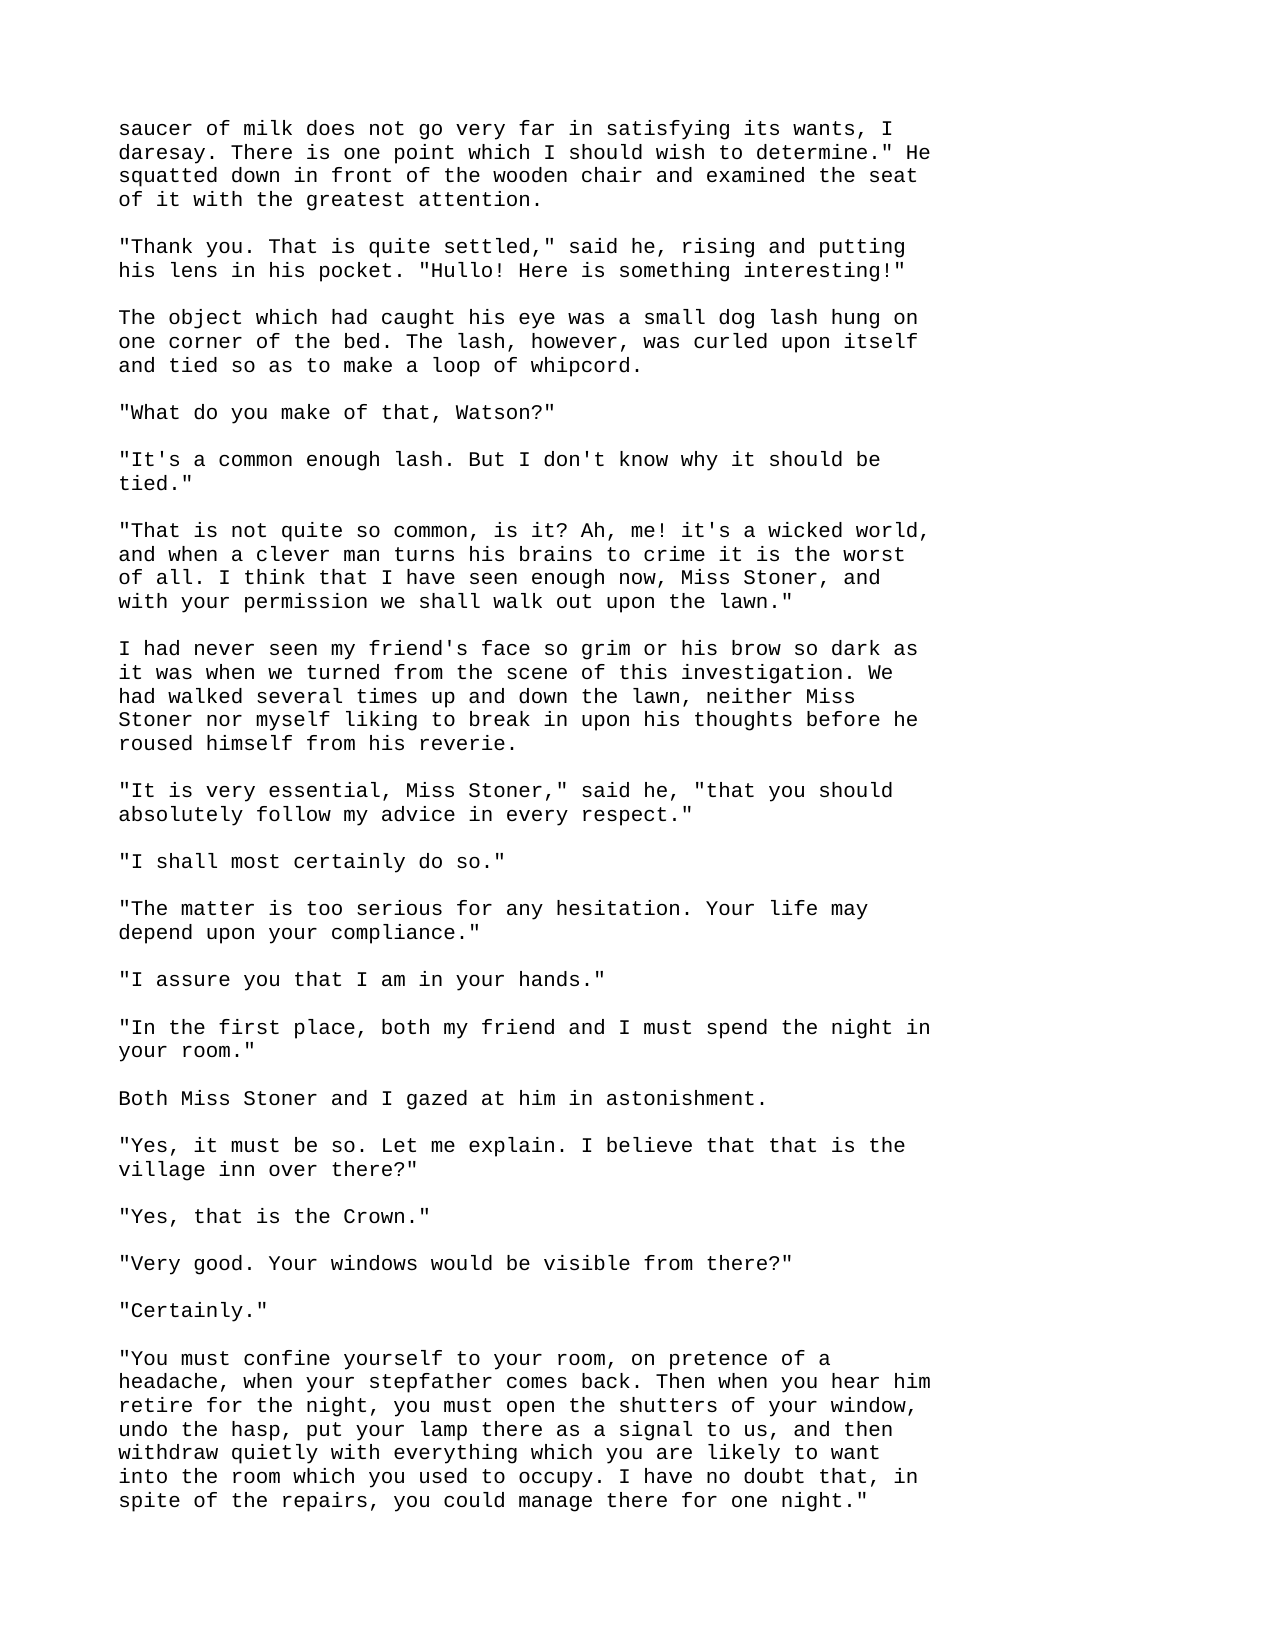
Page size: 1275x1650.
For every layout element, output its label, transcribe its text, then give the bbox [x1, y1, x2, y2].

text and tied so as to make a loop of whipcord. [118, 354, 1157, 378]
text it was when we turned from the scene of this investigation. We [118, 662, 1157, 686]
text "I shall most certainly do so." [118, 851, 1157, 875]
text absolutely follow my advice in every respect." [118, 804, 1157, 827]
text "It's a common enough lash. But I don't know why it should be [118, 449, 1157, 473]
text retire for the night, you must open the shutters of your window, [118, 1395, 1157, 1419]
text spite of the repairs, you could manage there for one night." [118, 1489, 1157, 1513]
text daresay. There is one point which I should wish to determine." He [118, 142, 1157, 165]
text "The matter is too serious for any hesitation. Your life may [118, 898, 1157, 922]
text your room." [118, 1040, 1157, 1064]
text The object which had caught his eye was a small dog lash hung on [118, 307, 1157, 331]
text "That is not quite so common, is it? Ah, me! it's a wicked world, [118, 520, 1157, 544]
text had walked several times up and down the lawn, neither Miss [118, 686, 1157, 709]
text "I assure you that I am in your hands." [118, 969, 1157, 993]
text of it with the greatest attention. [118, 189, 1157, 213]
text tied." [118, 473, 1157, 496]
text village inn over there?" [118, 1158, 1157, 1182]
text "In the first place, both my friend and I must spend the night in [118, 1017, 1157, 1040]
text his lens in his pocket. "Hullo! Here is something interesting!" [118, 260, 1157, 284]
text squatted down in front of the wooden chair and examined the seat [118, 165, 1157, 189]
text saucer of milk does not go very far in satisfying its wants, I [118, 118, 1157, 142]
text of all. I think that I have seen enough now, Miss Stoner, and [118, 567, 1157, 591]
text depend upon your compliance." [118, 922, 1157, 946]
text and when a clever man turns his brains to crime it is the worst [118, 544, 1157, 567]
text headache, when your stepfather comes back. Then when you hear him [118, 1371, 1157, 1395]
text one corner of the bed. The lash, however, was curled upon itself [118, 331, 1157, 354]
text "It is very essential, Miss Stoner," said he, "that you should [118, 780, 1157, 804]
text I had never seen my friend's face so grim or his brow so dark as [118, 638, 1157, 662]
text Both Miss Stoner and I gazed at him in astonishment. [118, 1088, 1157, 1111]
text "Yes, it must be so. Let me explain. I believe that that is the [118, 1135, 1157, 1158]
text "Certainly." [118, 1300, 1157, 1324]
text Stoner nor myself liking to break in upon his thoughts before he [118, 709, 1157, 733]
text with your permission we shall walk out upon the lawn." [118, 591, 1157, 615]
text into the room which you used to occupy. I have no doubt that, in [118, 1466, 1157, 1489]
text withdraw quietly with everything which you are likely to want [118, 1442, 1157, 1466]
text "You must confine yourself to your room, on pretence of a [118, 1348, 1157, 1371]
text "Thank you. That is quite settled," said he, rising and putting [118, 236, 1157, 260]
text roused himself from his reverie. [118, 733, 1157, 757]
text "Very good. Your windows would be visible from there?" [118, 1253, 1157, 1277]
text "Yes, that is the Crown." [118, 1206, 1157, 1229]
text undo the hasp, put your lamp there as a signal to us, and then [118, 1419, 1157, 1442]
text "What do you make of that, Watson?" [118, 402, 1157, 426]
